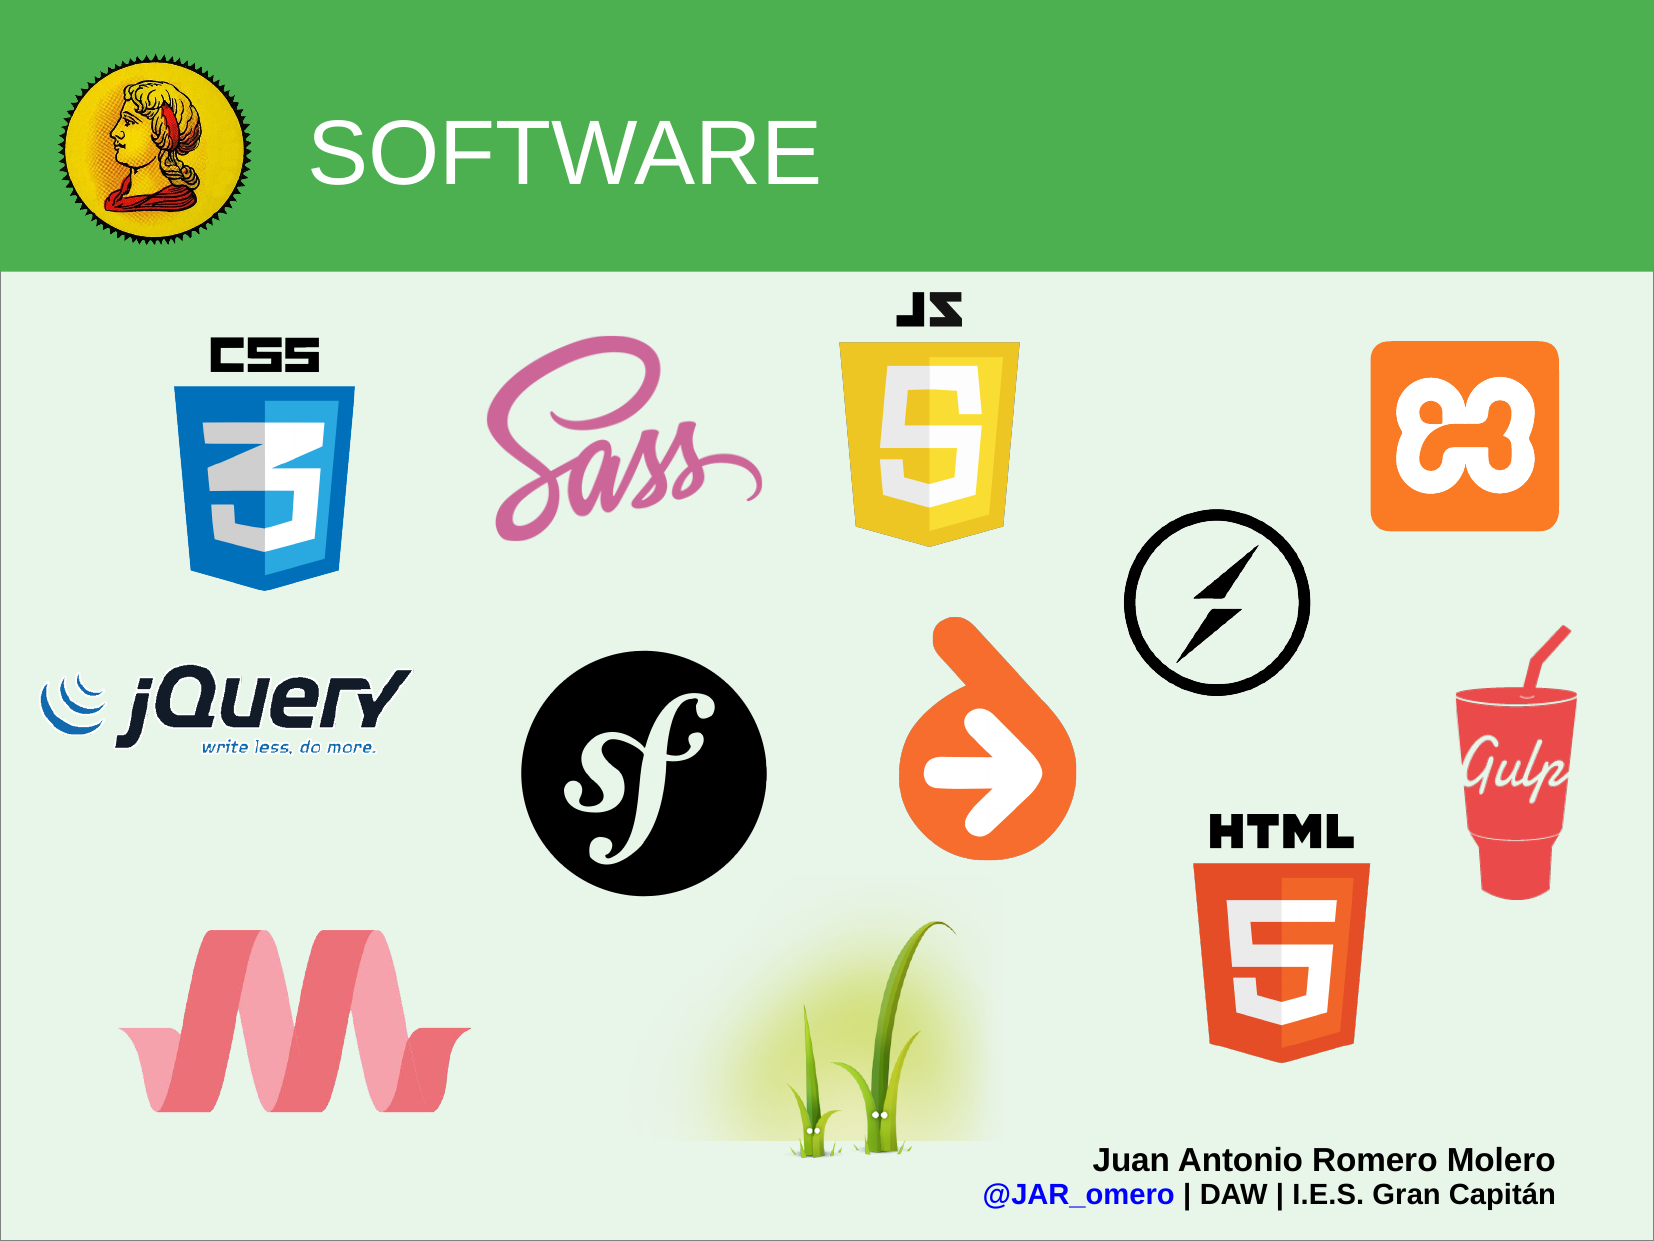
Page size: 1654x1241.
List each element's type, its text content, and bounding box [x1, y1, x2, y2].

picture [1370, 341, 1560, 532]
picture [38, 337, 414, 851]
picture [57, 53, 252, 245]
title SOFTWARE [307, 49, 1571, 257]
picture [519, 607, 1100, 1133]
picture [1122, 507, 1311, 697]
picture [1157, 625, 1654, 1063]
picture [118, 919, 471, 1123]
text_box Juan Antonio Romero Molero @JAR_omero | DAW | I.E.S. Gran Capitán [212, 1133, 1571, 1241]
picture [469, 283, 780, 594]
picture [831, 283, 1028, 556]
